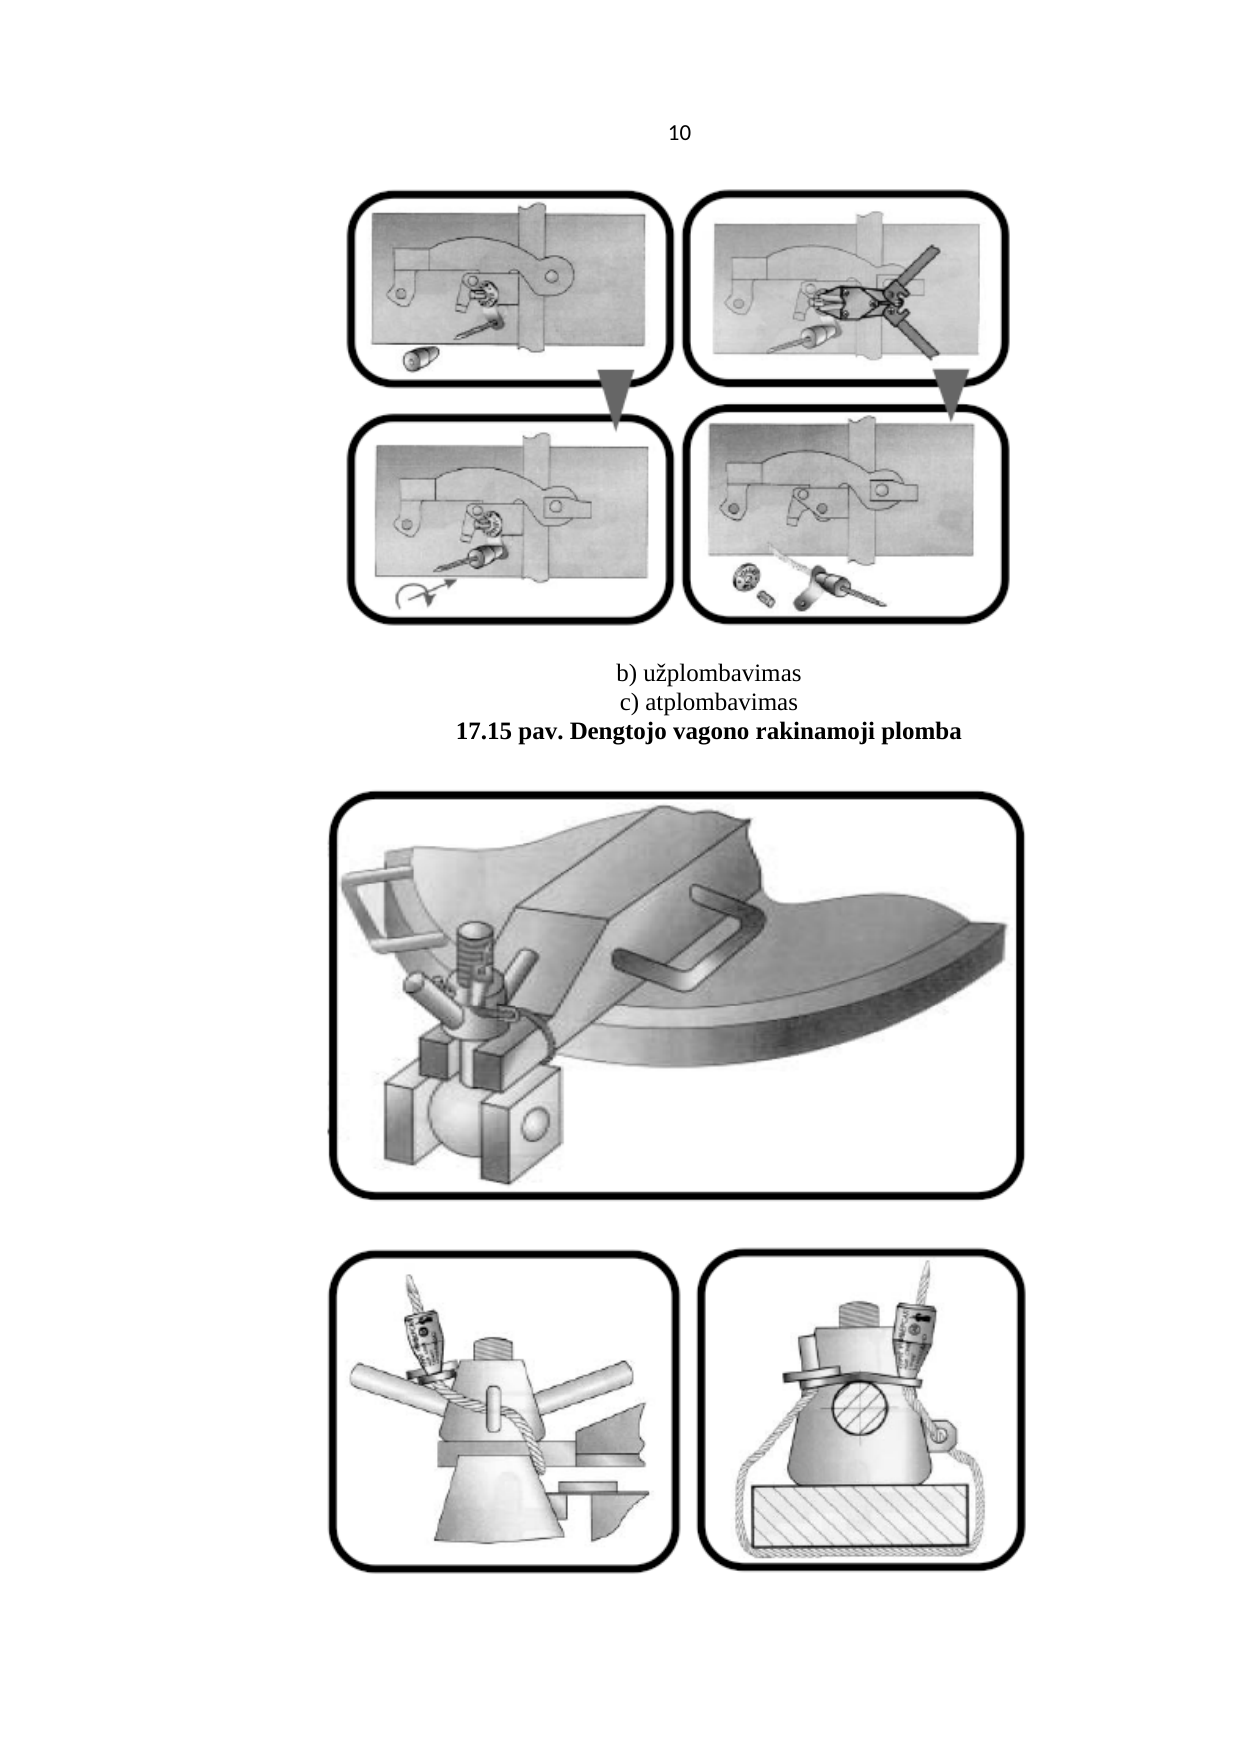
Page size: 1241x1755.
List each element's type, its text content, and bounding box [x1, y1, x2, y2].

text b) užplombavimas [207, 658, 1152, 687]
text c) atplombavimas [207, 687, 1152, 716]
text 17.15 pav. Dengtojo vagono rakinamoji plomba [207, 716, 1152, 744]
